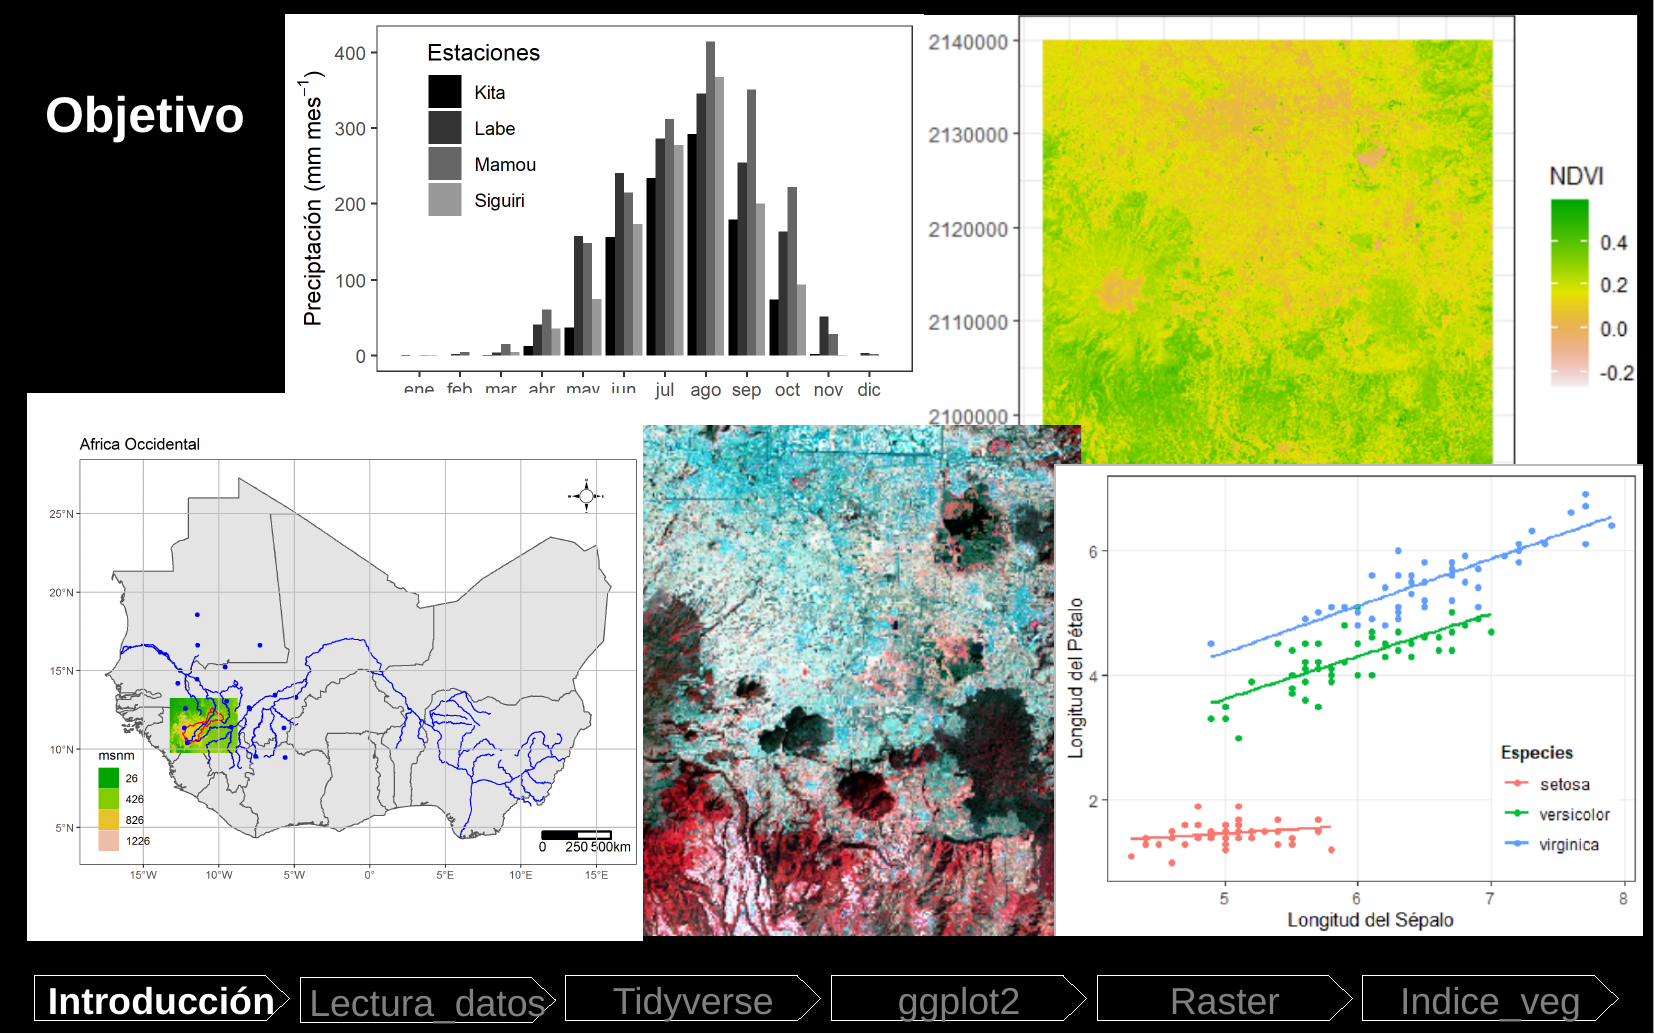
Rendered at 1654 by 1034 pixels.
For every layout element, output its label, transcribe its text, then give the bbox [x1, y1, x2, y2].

text_box Tidyverse [565, 975, 821, 1021]
text_box Lectura_datos [300, 977, 556, 1023]
picture [27, 14, 1643, 941]
text_box Raster [1097, 975, 1353, 1021]
text_box ggplot2 [831, 975, 1087, 1021]
text_box ggplot2 [902, 996, 912, 1012]
text_box Indice_veg [1362, 975, 1619, 1021]
text_box ggplot2 [945, 996, 955, 1012]
text_box Introducción [34, 975, 290, 1021]
title Objetivo [45, 86, 285, 199]
text_box ggplot2 [923, 996, 933, 1012]
